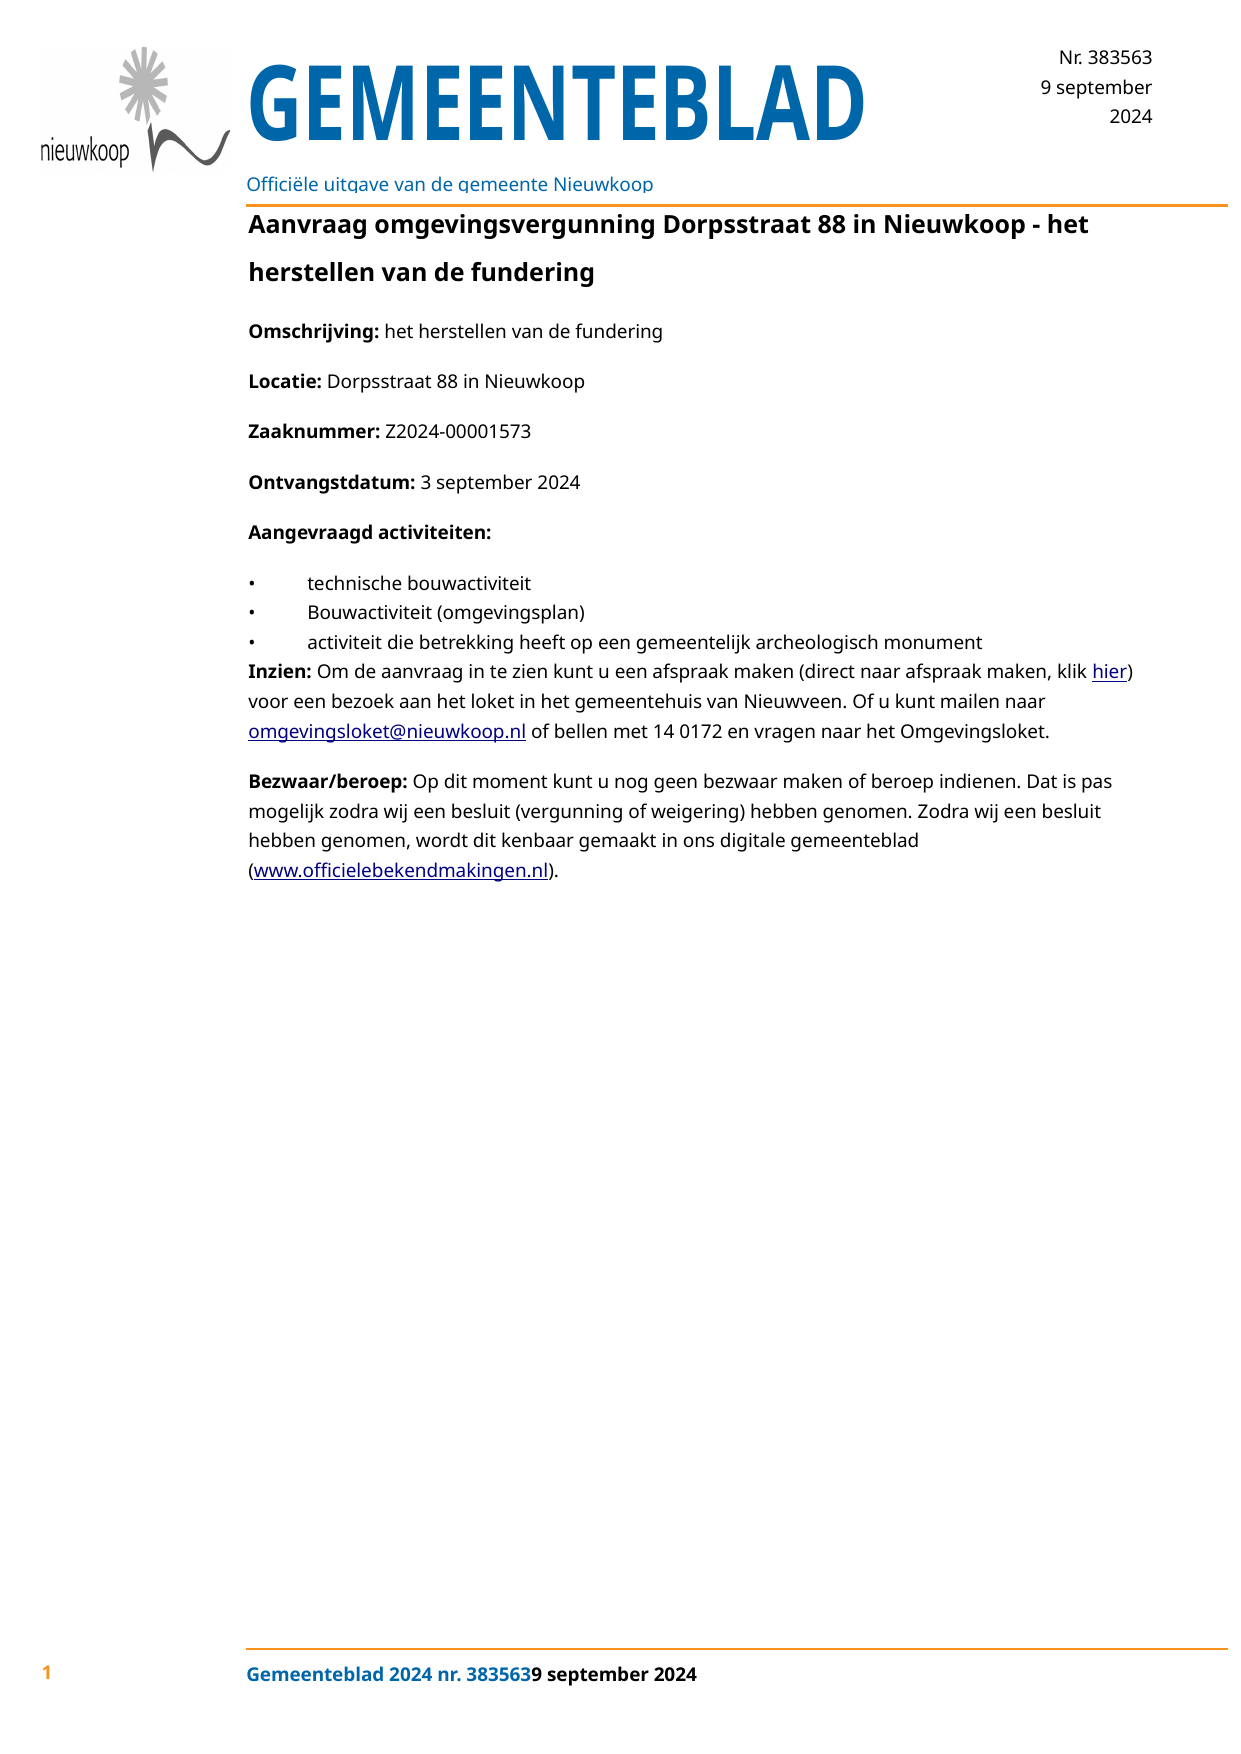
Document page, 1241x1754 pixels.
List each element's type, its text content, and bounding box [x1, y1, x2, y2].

picture [41, 47, 231, 172]
text Bezwaar/beroep: Op dit moment kunt u nog geen bezwaar maken of beroep indienen. Dat is pas mogelijk zodra wij een besluit (vergunning of weigering) hebben genomen. Zodra wij een besluit hebben genomen, wordt dit kenbaar gemaakt in ons digitale gemeenteblad (www.officielebekendmakingen.nl). [248, 768, 1152, 883]
list Bouwactiviteit (omgevingsplan) [248, 599, 1152, 625]
text Zaaknummer: Z2024-00001573 [248, 419, 1152, 444]
text Locatie: Dorpsstraat 88 in Nieuwkoop [248, 368, 1152, 394]
text Inzien: Om de aanvraag in te zien kunt u een afspraak maken (direct naar afspraak maken, klik hier) voor een bezoek aan het loket in het gemeentehuis van Nieuwveen. Of u kunt mailen naar omgevingsloket@nieuwkoop.nl of bellen met 14 0172 en vragen naar het Omgevingsloket. [248, 659, 1152, 744]
text Aangevraagd activiteiten: [248, 519, 1152, 545]
text Ontvangstdatum: 3 september 2024 [248, 469, 1152, 495]
text Aanvraag omgevingsvergunning Dorpsstraat 88 in Nieuwkoop - het herstellen van de fundering [248, 207, 1152, 288]
text Omschrijving: het herstellen van de fundering [248, 318, 1152, 344]
list activiteit die betrekking heeft op een gemeentelijk archeologisch monument [248, 629, 1152, 655]
list technische bouwactiviteit [248, 570, 1152, 596]
